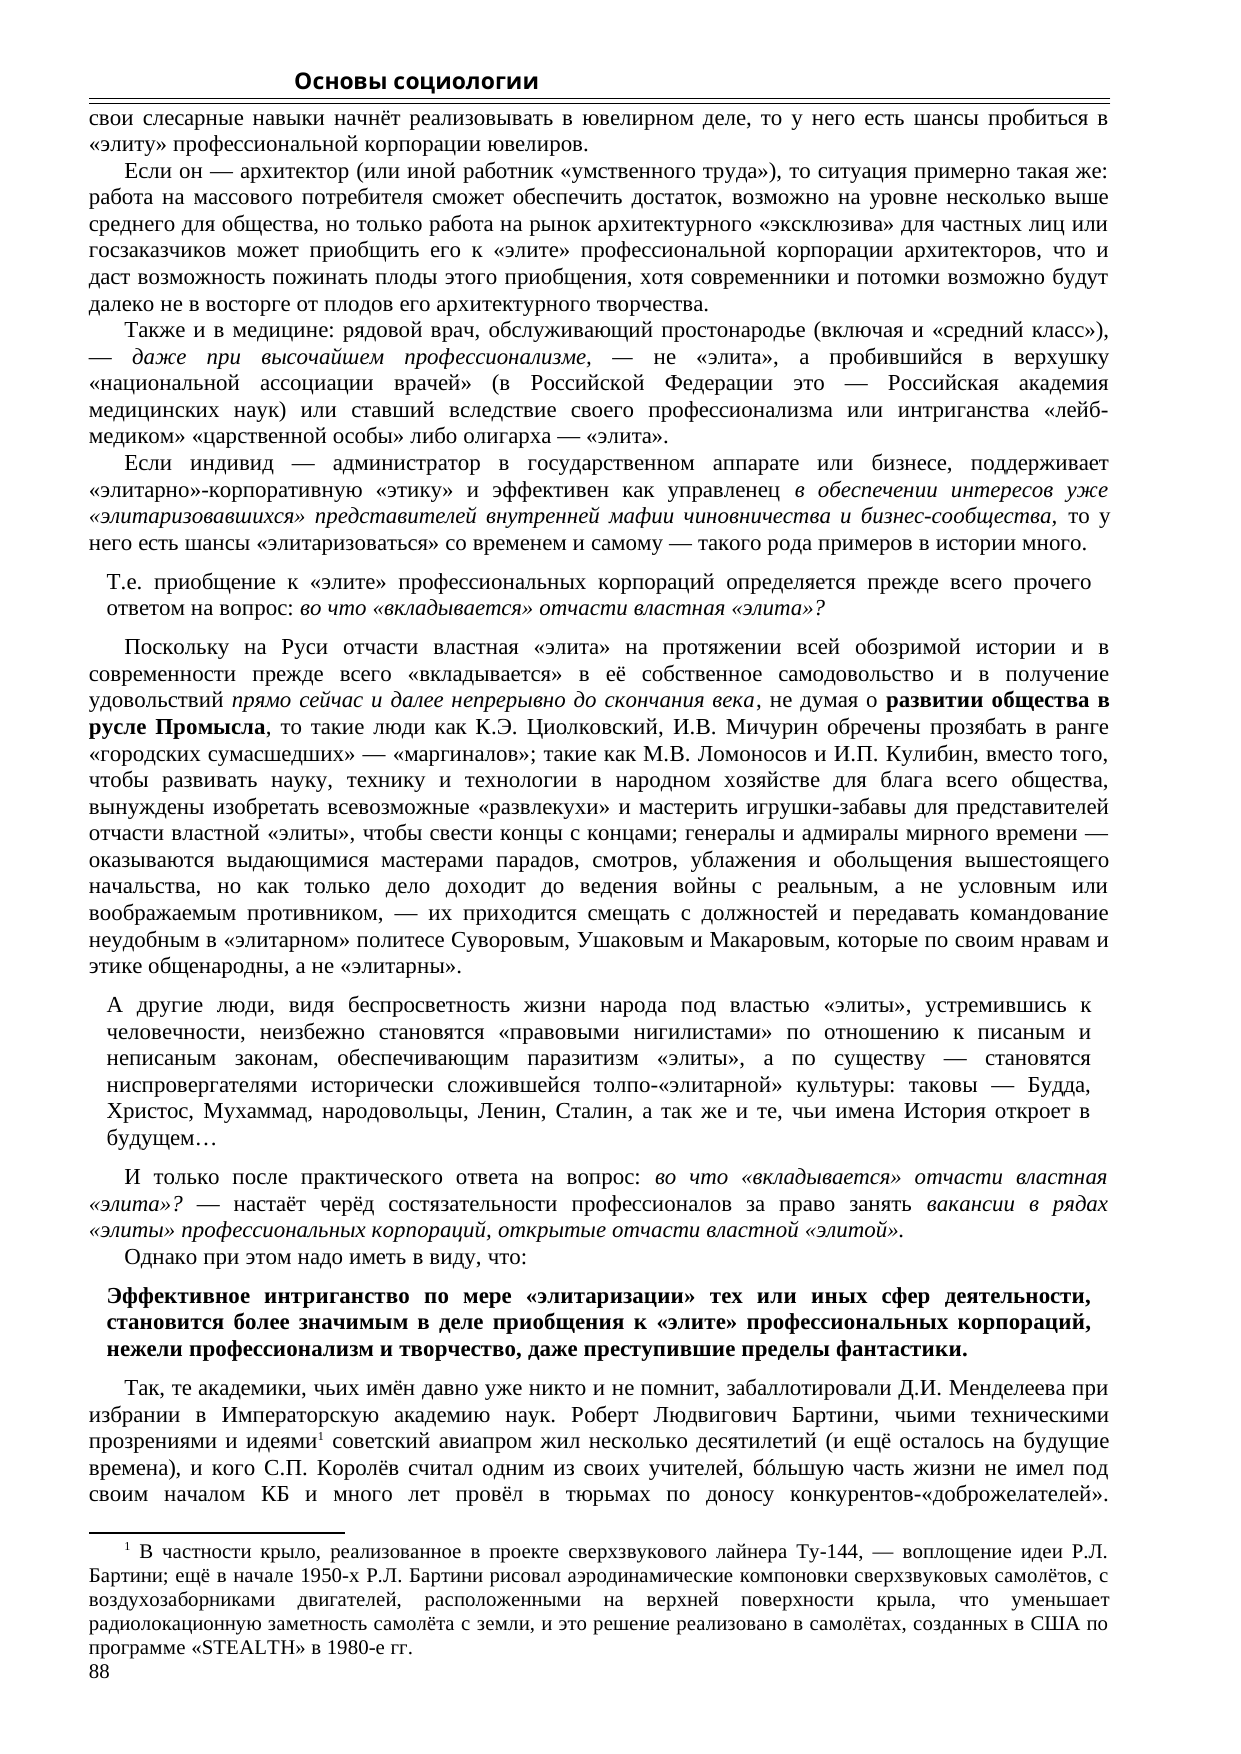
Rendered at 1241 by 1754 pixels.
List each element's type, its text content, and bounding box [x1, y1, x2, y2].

text Если он — архитектор (или иной работник «умственного труда»), то ситуация примерно такая же: работа на массового потребителя сможет обеспечить достаток, возможно на уровне несколько выше среднего для общества, но только работа на рынок архитектурного «эксклюзива» для частных лиц или госзаказчиков может приобщить его к «элите» профессиональной корпорации архитекторов, что и даст возможность пожинать плоды этого приобщения, хотя современники и потомки возможно будут далеко не в восторге от плодов его архитектурного творчества. [89, 157, 1110, 316]
text Если индивид — администратор в государственном аппарате или бизнесе, поддерживает «элитарно»-корпоративную «этику» и эффективен как управленец в обеспечении интересов уже «элитаризовавшихся» представителей внутренней мафии чиновничества и бизнес-сообщества, то у него есть шансы «элитаризоваться» со временем и самому — такого рода примеров в истории много. [89, 449, 1110, 555]
text Так, те академики, чьих имён давно уже никто и не помнит, забаллотировали Д.И. Менделеева при избрании в Императорскую академию наук. Роберт Людвигович Бартини, чьими техническими прозрениями и идеями советский авиапром жил несколько десятилетий (и ещё осталось на будущие времена), и кого С.П. Королёв считал одним из своих учителей, бóльшую часть жизни не имел под своим началом КБ и много лет провёл в тюрьмах по доносу конкурентов-«доброжелателей». [89, 1374, 1110, 1507]
text Эффективное интриганство по мере «элитаризации» тех или иных сфер деятельности, становится более значимым в деле приобщения к «элите» профессиональных корпораций, нежели профессионализм и творчество, даже преступившие пределы фантастики. [106, 1282, 1093, 1361]
text Поскольку на Руси отчасти властная «элита» на протяжении всей обозримой истории и в современности прежде всего «вкладывается» в её собственное самодовольство и в получение удовольствий прямо сейчас и далее непрерывно до скончания века, не думая о развитии общества в русле Промысла, то такие люди как К.Э. Циолковский, И.В. Мичурин обречены прозябать в ранге «городских сумасшедших» — «маргиналов»; такие как М.В. Ломоносов и И.П. Кулибин, вместо того, чтобы развивать науку, технику и технологии в народном хозяйстве для блага всего общества, вынуждены изобретать всевозможные «развлекухи» и мастерить игрушки-забавы для представителей отчасти властной «элиты», чтобы свести концы с концами; генералы и адмиралы мирного времени — оказываются выдающимися мастерами парадов, смотров, ублажения и обольщения вышестоящего начальства, но как только дело доходит до ведения войны с реальным, а не условным или воображаемым противником, — их приходится смещать с должностей и передавать командование неудобным в «элитарном» политесе Суворовым, Ушаковым и Макаровым, которые по своим нравам и этике общенародны, а не «элитарны». [89, 633, 1110, 978]
text А другие люди, видя беспросветность жизни народа под властью «элиты», устремившись к человечности, неизбежно становятся «правовыми нигилистами» по отношению к писаным и неписаным законам, обеспечивающим паразитизм «элиты», а по существу — становятся ниспровергателями исторически сложившейся толпо-«элитарной» культуры: таковы — Будда, Христос, Мухаммад, народовольцы, Ленин, Сталин, а так же и те, чьи имена История откроет в будущем… [106, 991, 1093, 1150]
text И только после практического ответа на вопрос: во что «вкладывается» отчасти властная «элита»? — настаёт черёд состязательности профессионалов за право занять вакансии в рядах «элиты» профессиональных корпораций, открытые отчасти властной «элитой». [89, 1163, 1110, 1243]
text В частности крыло, реализованное в проекте сверхзвукового лайнера Ту-144, — воплощение идеи Р.Л. Бартини; ещё в начале 1950-х Р.Л. Бартини рисовал аэродинамические компоновки сверхзвуковых самолётов, с воздухозаборниками двигателей, расположенными на верхней поверхности крыла, что уменьшает радиолокационную заметность самолёта с земли, и это решение реализовано в самолётах, созданных в США по программе «STEALTH» в 1980-е гг. [89, 1539, 1110, 1659]
text Также и в медицине: рядовой врач, обслуживающий простонародье (включая и «средний класс»), — даже при высочайшем профессионализме, — не «элита», а пробившийся в верхушку «национальной ассоциации врачей» (в Российской Федерации это — Российская академия медицинских наук) или ставший вследствие своего профессионализма или интриганства «лейб-медиком» «царственной особы» либо олигарха — «элита». [89, 316, 1110, 449]
text Т.е. приобщение к «элите» профессиональных корпораций определяется прежде всего прочего ответом на вопрос: во что «вкладывается» отчасти властная «элита»? [106, 568, 1093, 621]
text свои слесарные навыки начнёт реализовывать в ювелирном деле, то у него есть шансы пробиться в «элиту» профессиональной корпорации ювелиров. [89, 104, 1110, 157]
text Однако при этом надо иметь в виду, что: [89, 1243, 1110, 1269]
